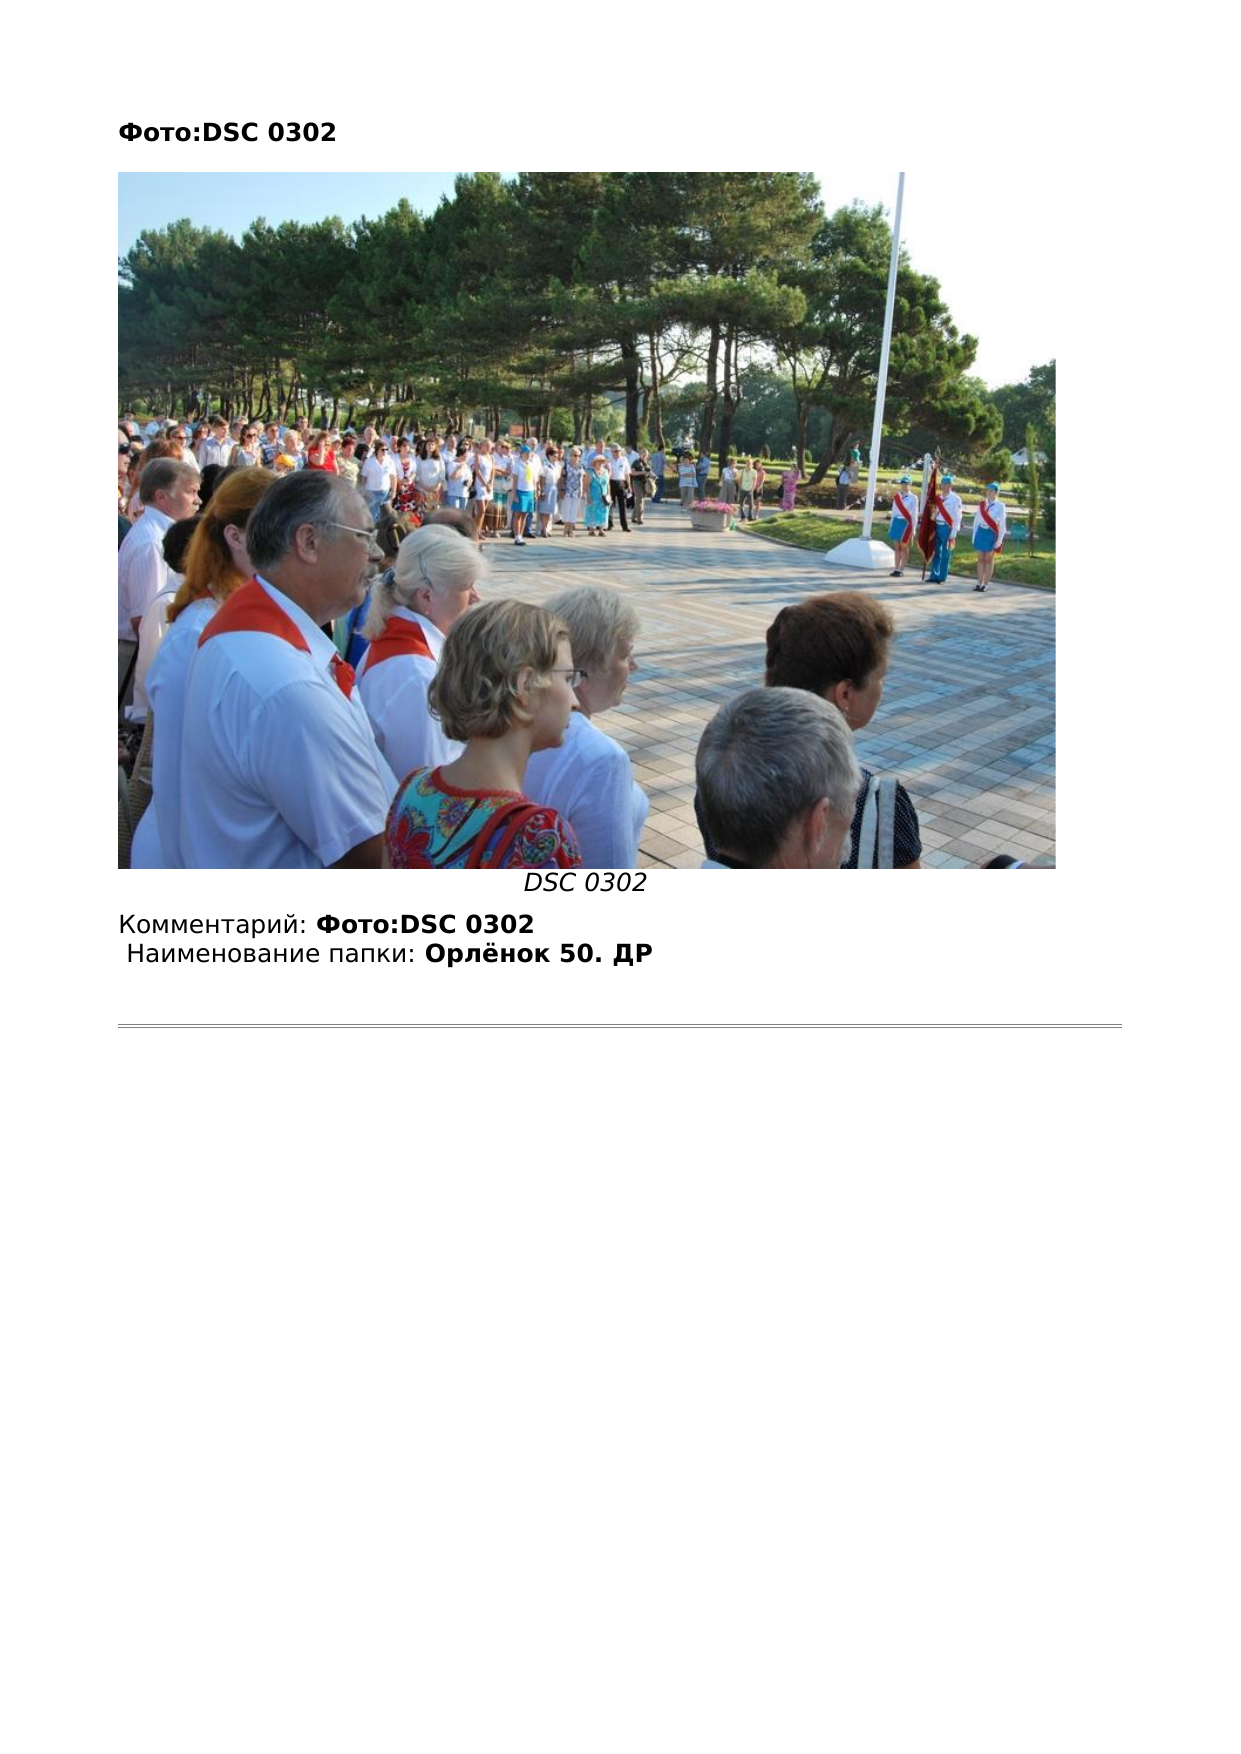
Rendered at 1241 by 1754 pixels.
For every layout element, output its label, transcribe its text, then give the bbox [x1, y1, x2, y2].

picture [118, 172, 1056, 869]
text Комментарий: Фото:DSC 0302 Наименование папки: Орлёнок 50. ДР [118, 910, 1122, 997]
subtitle Фото:DSC 0302 [118, 118, 1122, 147]
text DSC 0302 [118, 869, 1056, 897]
